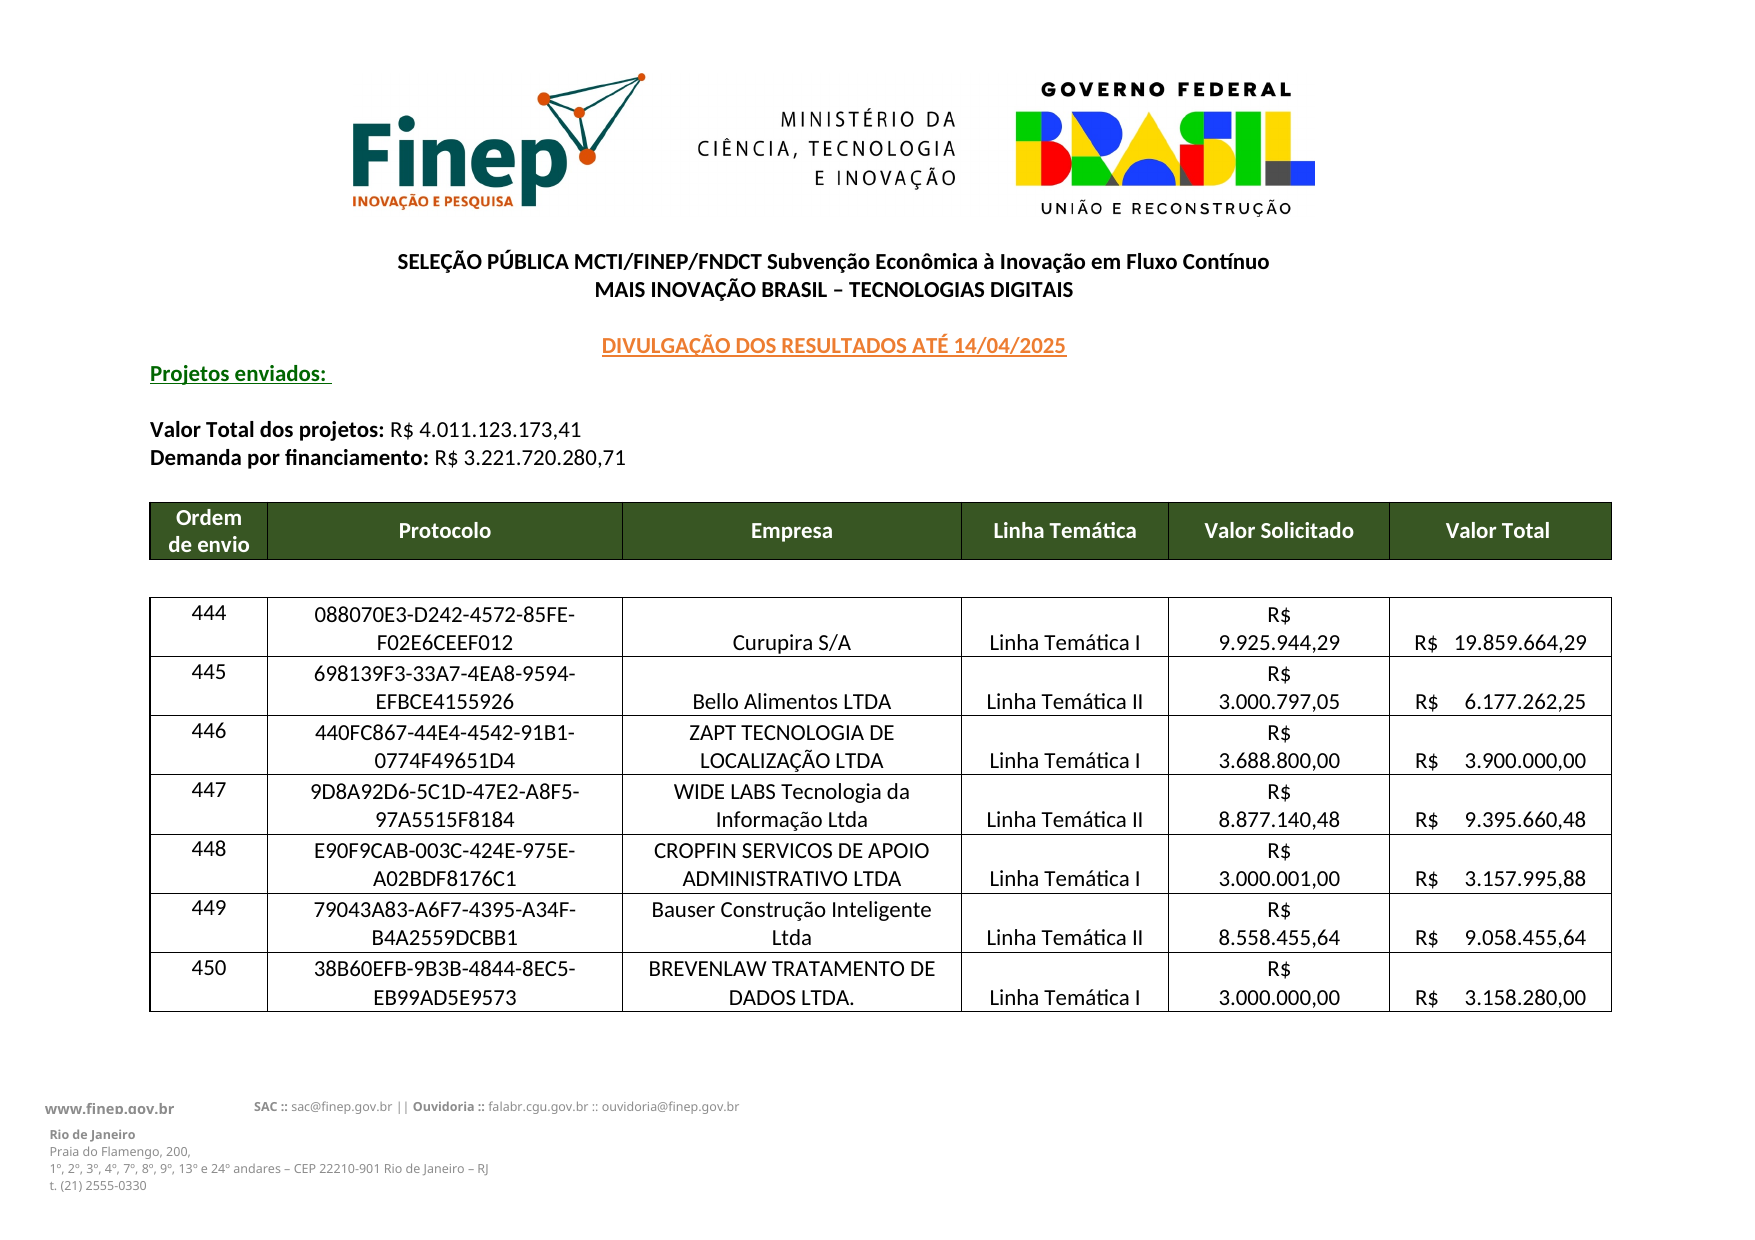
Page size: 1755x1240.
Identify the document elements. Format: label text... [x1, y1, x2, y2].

table_cell R$ 3.688.800,00 [1169, 716, 1389, 774]
table_cell 088070E3-D242-4572-85FE-F02E6CEEF012 [268, 598, 622, 656]
table_cell CROPFIN SERVICOS DE APOIO ADMINISTRATIVO LTDA [623, 835, 961, 892]
table_cell R$ 8.877.140,48 [1169, 775, 1389, 833]
table_cell 38B60EFB-9B3B-4844-8EC5-EB99AD5E9573 [268, 953, 622, 1011]
table_cell R$ 6.177.262,25 [1390, 657, 1611, 715]
table_cell R$ 9.925.944,29 [1169, 598, 1389, 656]
table_cell BREVENLAW TRATAMENTO DE DADOS LTDA. [623, 953, 961, 1011]
table_cell R$ 19.859.664,29 [1390, 598, 1611, 656]
table_cell Linha Temática I [962, 835, 1168, 892]
table_cell 9D8A92D6-5C1D-47E2-A8F5-97A5515F8184 [268, 775, 622, 833]
table_cell 698139F3-33A7-4EA8-9594-EFBCE4155926 [268, 657, 622, 715]
table_cell R$ 9.058.455,64 [1390, 894, 1611, 952]
table_cell 447 [151, 775, 267, 833]
table_cell Linha Temática I [962, 716, 1168, 774]
table_cell ZAPT TECNOLOGIA DE LOCALIZAÇÃO LTDA [623, 716, 961, 774]
table_cell 448 [151, 835, 267, 892]
table_cell R$ 3.900.000,00 [1390, 716, 1611, 774]
table_cell R$ 3.157.995,88 [1390, 835, 1611, 892]
table_cell 444 [151, 598, 267, 656]
table_cell Linha Temática I [962, 598, 1168, 656]
table_cell Linha Temática II [962, 894, 1168, 952]
table_cell 450 [151, 953, 267, 1011]
table_cell 440FC867-44E4-4542-91B1-0774F49651D4 [268, 716, 622, 774]
table_cell Bauser Construção Inteligente Ltda [623, 894, 961, 952]
table_cell Linha Temática II [962, 775, 1168, 833]
table_cell R$ 3.000.001,00 [1169, 835, 1389, 892]
table_cell Curupira S/A [623, 598, 961, 656]
table_cell 445 [151, 657, 267, 715]
table_cell Bello Alimentos LTDA [623, 657, 961, 715]
table_cell WIDE LABS Tecnologia da Informação Ltda [623, 775, 961, 833]
table_cell Linha Temática I [962, 953, 1168, 1011]
table_cell R$ 8.558.455,64 [1169, 894, 1389, 952]
table_cell Linha Temática II [962, 657, 1168, 715]
table_cell R$ 3.158.280,00 [1390, 953, 1611, 1011]
table_cell R$ 9.395.660,48 [1390, 775, 1611, 833]
table_cell R$ 3.000.797,05 [1169, 657, 1389, 715]
table_cell 449 [151, 894, 267, 952]
table_cell 79043A83-A6F7-4395-A34F-B4A2559DCBB1 [268, 894, 622, 952]
table_cell 446 [151, 716, 267, 774]
table_cell E90F9CAB-003C-424E-975E-A02BDF8176C1 [268, 835, 622, 892]
table_cell R$ 3.000.000,00 [1169, 953, 1389, 1011]
